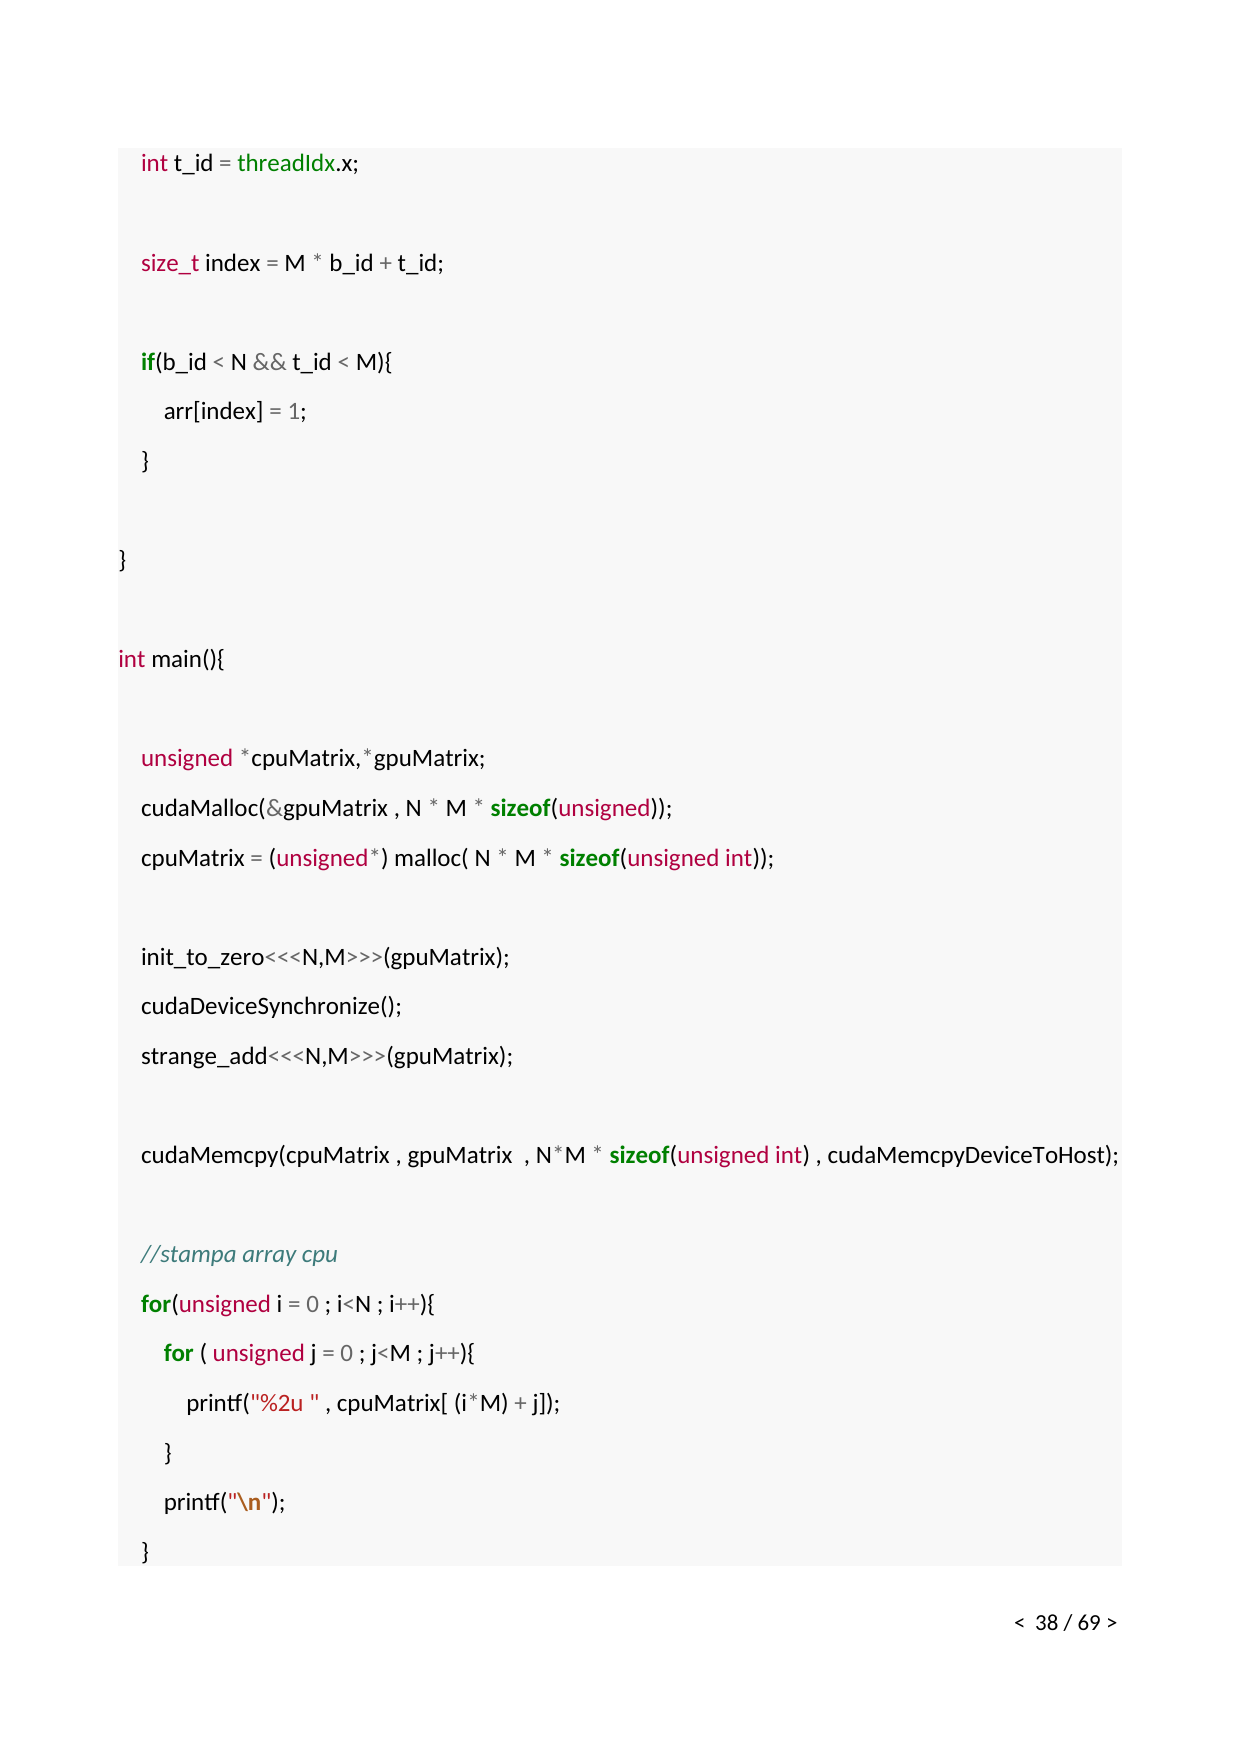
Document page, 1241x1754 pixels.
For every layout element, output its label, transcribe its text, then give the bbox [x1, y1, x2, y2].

text } [118, 1536, 1122, 1566]
text cudaMalloc(&gpuMatrix , N * M * sizeof(unsigned)); [118, 792, 1122, 823]
text } [118, 445, 1122, 476]
text printf("\n"); [118, 1486, 1122, 1517]
text } [118, 1437, 1122, 1467]
text size_t index = M * b_id + t_id; [118, 247, 1122, 277]
text init_to_zero<<<N,M>>>(gpuMatrix); [118, 941, 1122, 971]
text int main(){ [118, 643, 1122, 674]
text strange_add<<<N,M>>>(gpuMatrix); [118, 1040, 1122, 1071]
text for ( unsigned j = 0 ; j<M ; j++){ [118, 1338, 1122, 1368]
text //stampa array cpu [118, 1238, 1122, 1269]
text cpuMatrix = (unsigned*) malloc( N * M * sizeof(unsigned int)); [118, 842, 1122, 872]
text int t_id = threadIdx.x; [118, 148, 1122, 178]
text } [118, 544, 1122, 575]
text for(unsigned i = 0 ; i<N ; i++){ [118, 1288, 1122, 1318]
text arr[index] = 1; [118, 396, 1122, 426]
text cudaMemcpy(cpuMatrix , gpuMatrix , N*M * sizeof(unsigned int) , cudaMemcpyDeviceToHost); [118, 1139, 1122, 1170]
text cudaDeviceSynchronize(); [118, 991, 1122, 1021]
text printf("%2u " , cpuMatrix[ (i*M) + j]); [118, 1387, 1122, 1418]
text if(b_id < N && t_id < M){ [118, 346, 1122, 376]
text unsigned *cpuMatrix,*gpuMatrix; [118, 743, 1122, 773]
